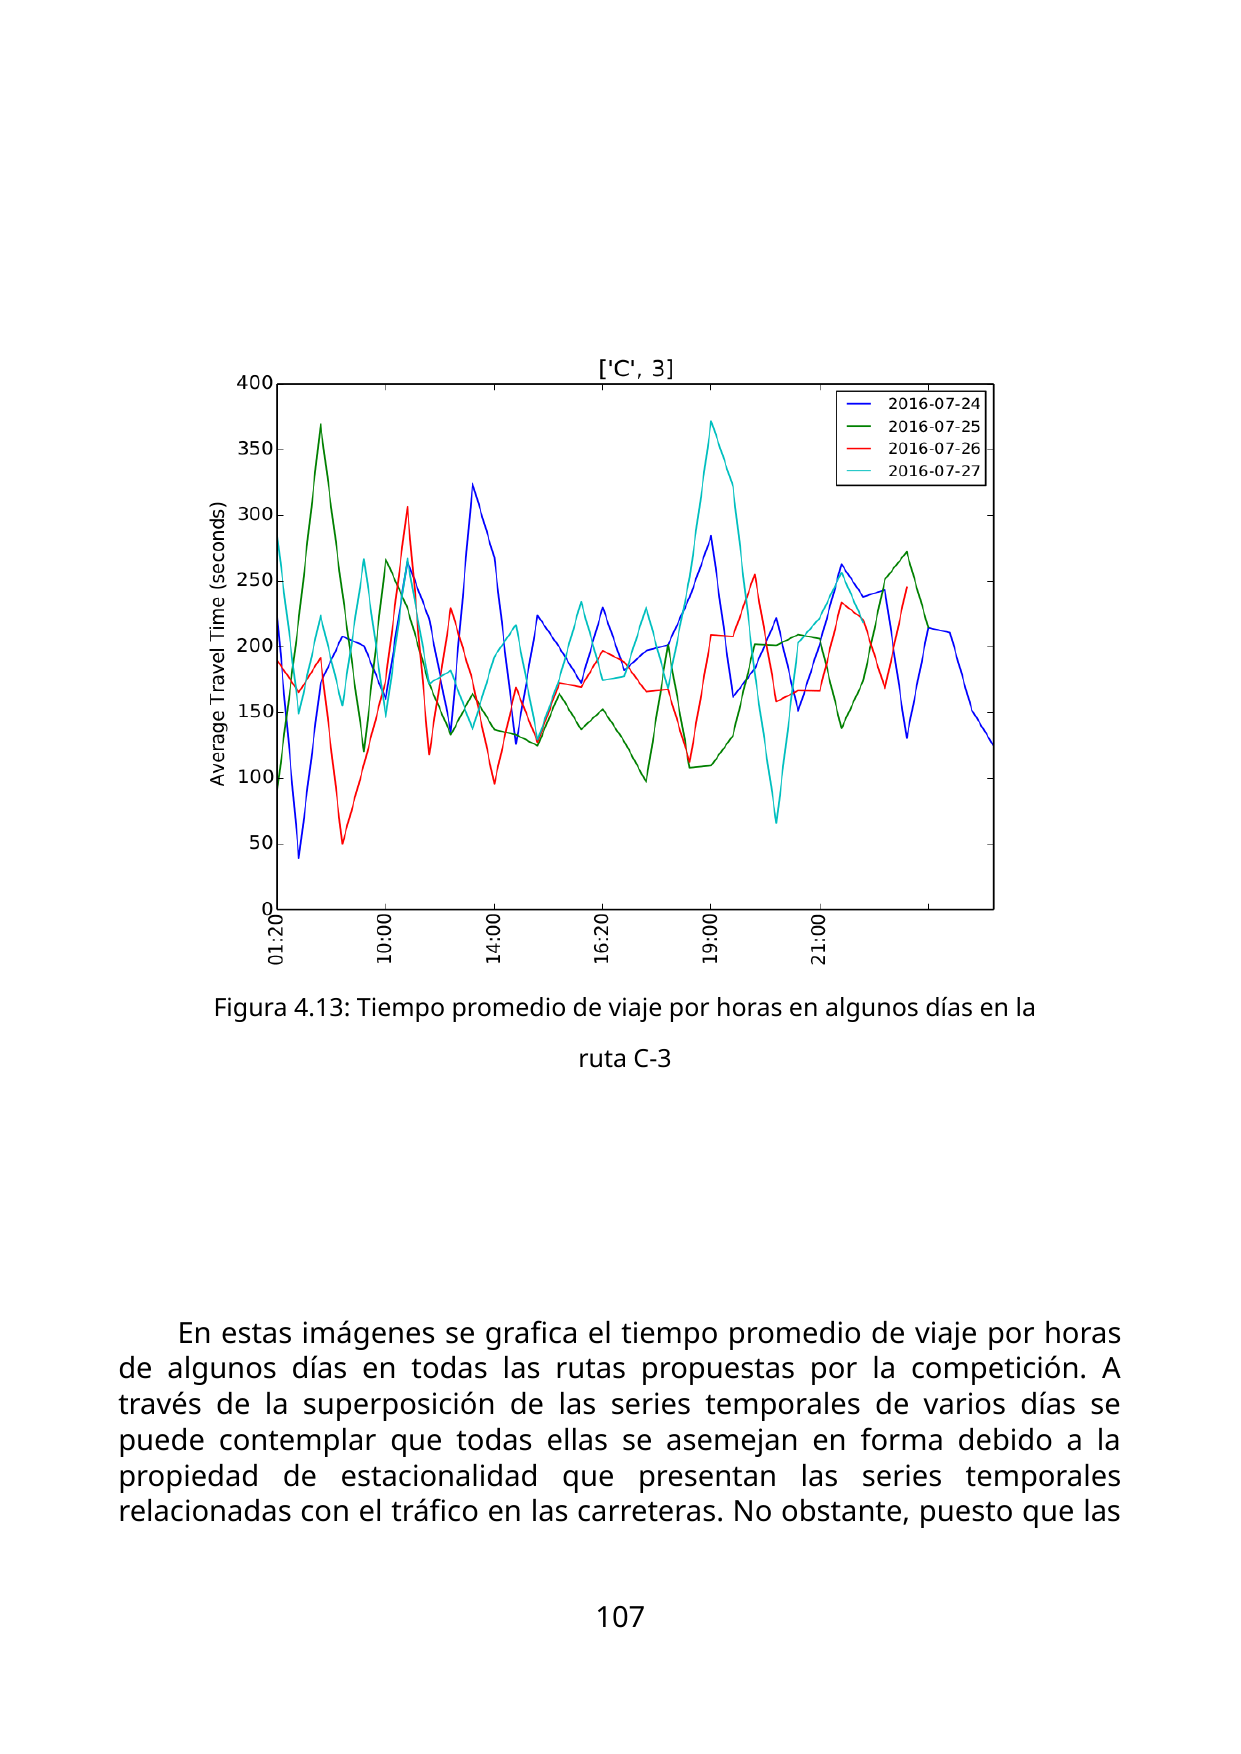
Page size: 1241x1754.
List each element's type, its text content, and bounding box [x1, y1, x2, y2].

text Figura 4.13: Tiempo promedio de viaje por horas en algunos días en la ruta C-3 [209, 973, 1040, 1074]
picture [187, 337, 1019, 973]
text En estas imágenes se grafica el tiempo promedio de viaje por horas de algunos días en todas las rutas propuestas por la competición. A través de la superposición de las series temporales de varios días se puede contemplar que todas ellas se asemejan en forma debido a la propiedad de estacionalidad que presentan las series temporales relacionadas con el tráfico en las carreteras. No obstante, puesto que las [118, 1312, 1122, 1530]
